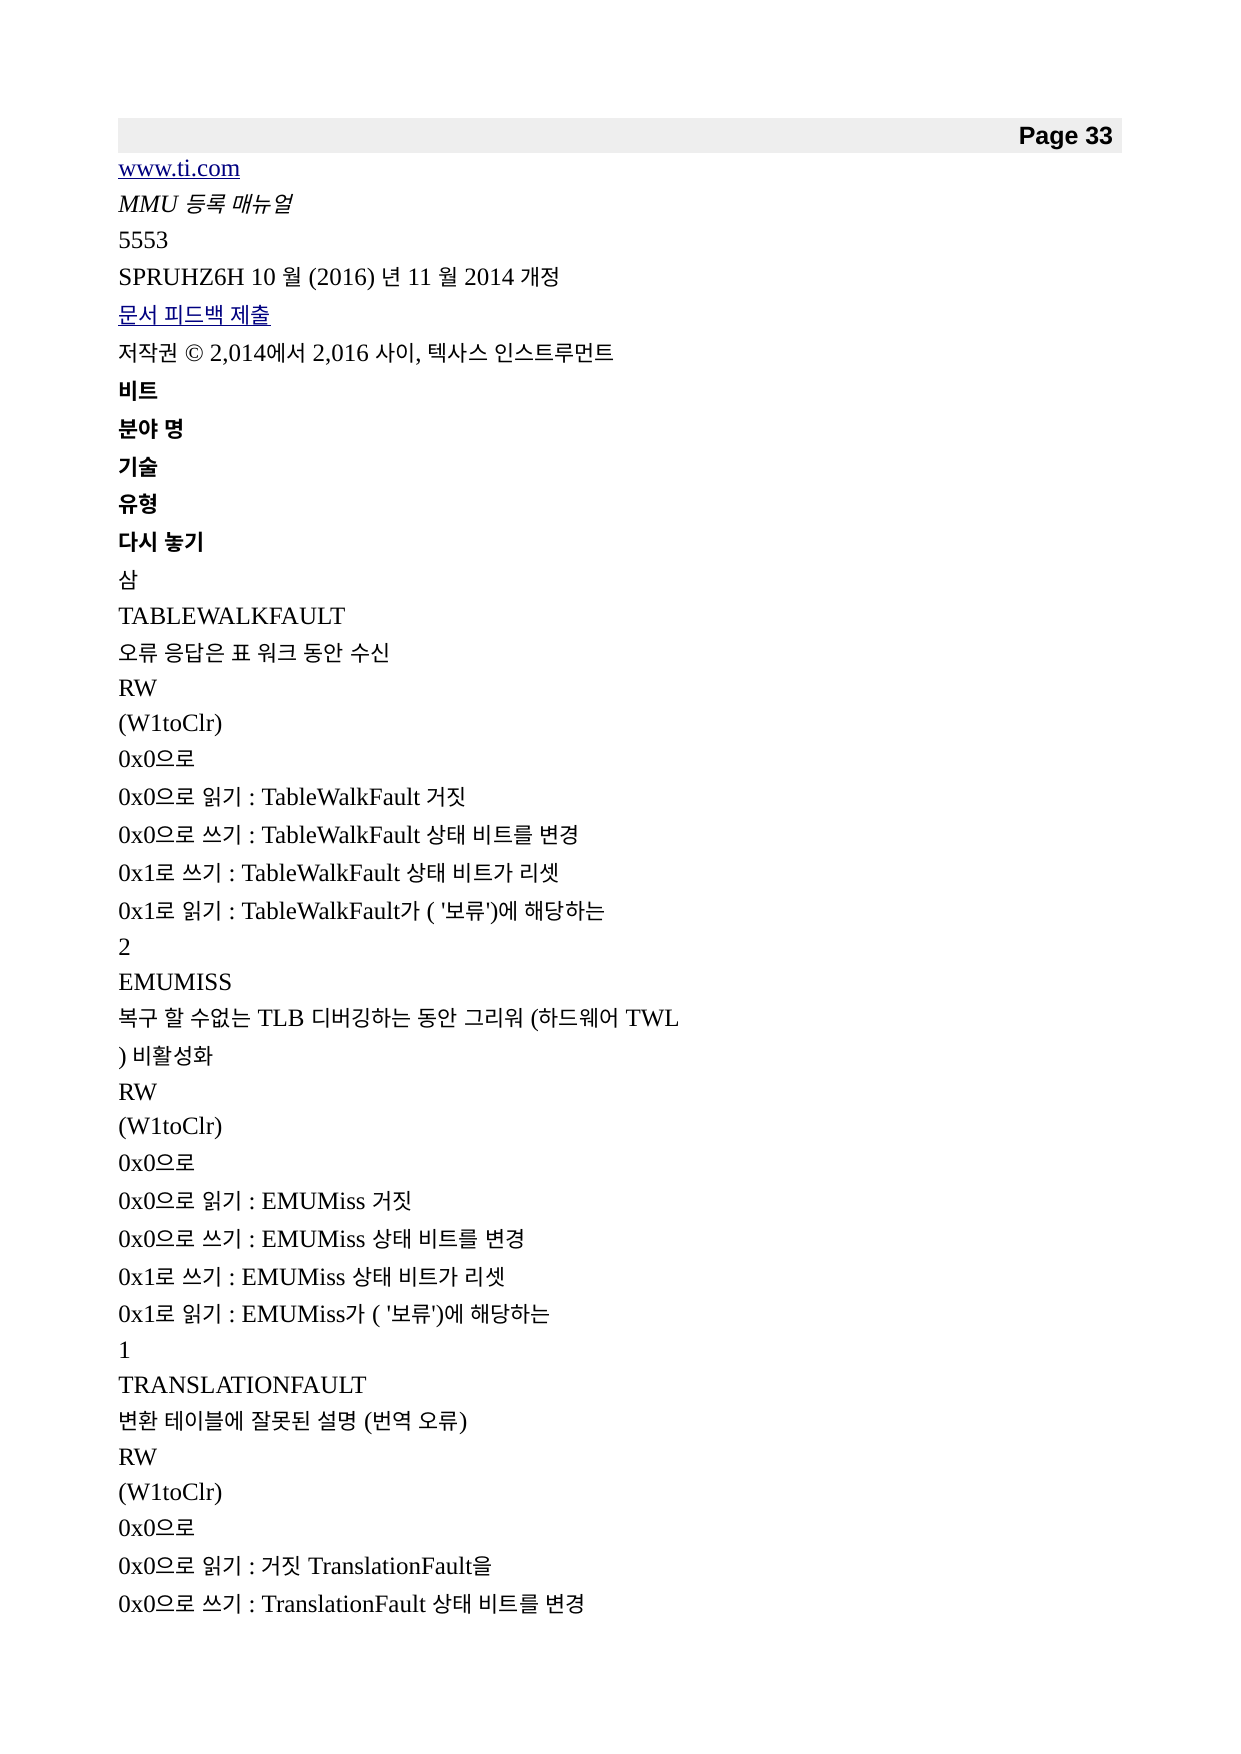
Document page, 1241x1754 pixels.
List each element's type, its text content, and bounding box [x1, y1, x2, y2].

text 1 [118, 1335, 1122, 1364]
text RW [118, 1442, 1122, 1471]
text 비트 [118, 374, 1122, 405]
text 유형 [118, 487, 1122, 519]
text 0x1로 쓰기 : TableWalkFault 상태 비트가 리셋 [118, 856, 1122, 888]
text RW [118, 673, 1122, 702]
text 0x1로 쓰기 : EMUMiss 상태 비트가 리셋 [118, 1259, 1122, 1291]
text 0x0으로 쓰기 : TableWalkFault 상태 비트를 변경 [118, 818, 1122, 850]
text 0x0으로 쓰기 : EMUMiss 상태 비트를 변경 [118, 1222, 1122, 1253]
text 0x1로 읽기 : EMUMiss가 ( '보류')에 해당하는 [118, 1297, 1122, 1329]
text (W1toClr) [118, 708, 1122, 737]
text www.ti.com [118, 153, 1122, 182]
text 다시 놓기 [118, 525, 1122, 557]
text 0x0으로 읽기 : TableWalkFault 거짓 [118, 780, 1122, 812]
text SPRUHZ6H 10 월 (2016) 년 11 월 2014 개정 [118, 260, 1122, 291]
text 저작권 © 2,014에서 2,016 사이, 텍사스 인스트루먼트 [118, 336, 1122, 367]
text 0x0으로 [118, 1146, 1122, 1177]
text 기술 [118, 449, 1122, 481]
text TABLEWALKFAULT [118, 601, 1122, 630]
text TRANSLATIONFAULT [118, 1370, 1122, 1399]
text 0x0으로 읽기 : 거짓 TranslationFault을 [118, 1549, 1122, 1581]
text 5553 [118, 225, 1122, 254]
text EMUMISS [118, 967, 1122, 995]
text MMU 등록 매뉴얼 [118, 187, 1122, 219]
text RW [118, 1077, 1122, 1106]
text 오류 응답은 표 워크 동안 수신 [118, 636, 1122, 667]
text 2 [118, 932, 1122, 961]
table_header Page 33 [118, 118, 1122, 153]
text 복구 할 수없는 TLB 디버깅하는 동안 그리워 (하드웨어 TWL [118, 1001, 1122, 1033]
text 삼 [118, 563, 1122, 595]
text 0x1로 읽기 : TableWalkFault가 ( '보류')에 해당하는 [118, 894, 1122, 926]
text 0x0으로 쓰기 : TranslationFault 상태 비트를 변경 [118, 1587, 1122, 1619]
text 문서 피드백 제출 [118, 298, 1122, 329]
text (W1toClr) [118, 1111, 1122, 1140]
text 0x0으로 [118, 742, 1122, 774]
text 0x0으로 읽기 : EMUMiss 거짓 [118, 1184, 1122, 1215]
text 분야 명 [118, 412, 1122, 443]
text 변환 테이블에 잘못된 설명 (번역 오류) [118, 1404, 1122, 1436]
text ) 비활성화 [118, 1039, 1122, 1071]
text (W1toClr) [118, 1477, 1122, 1506]
text 0x0으로 [118, 1511, 1122, 1543]
